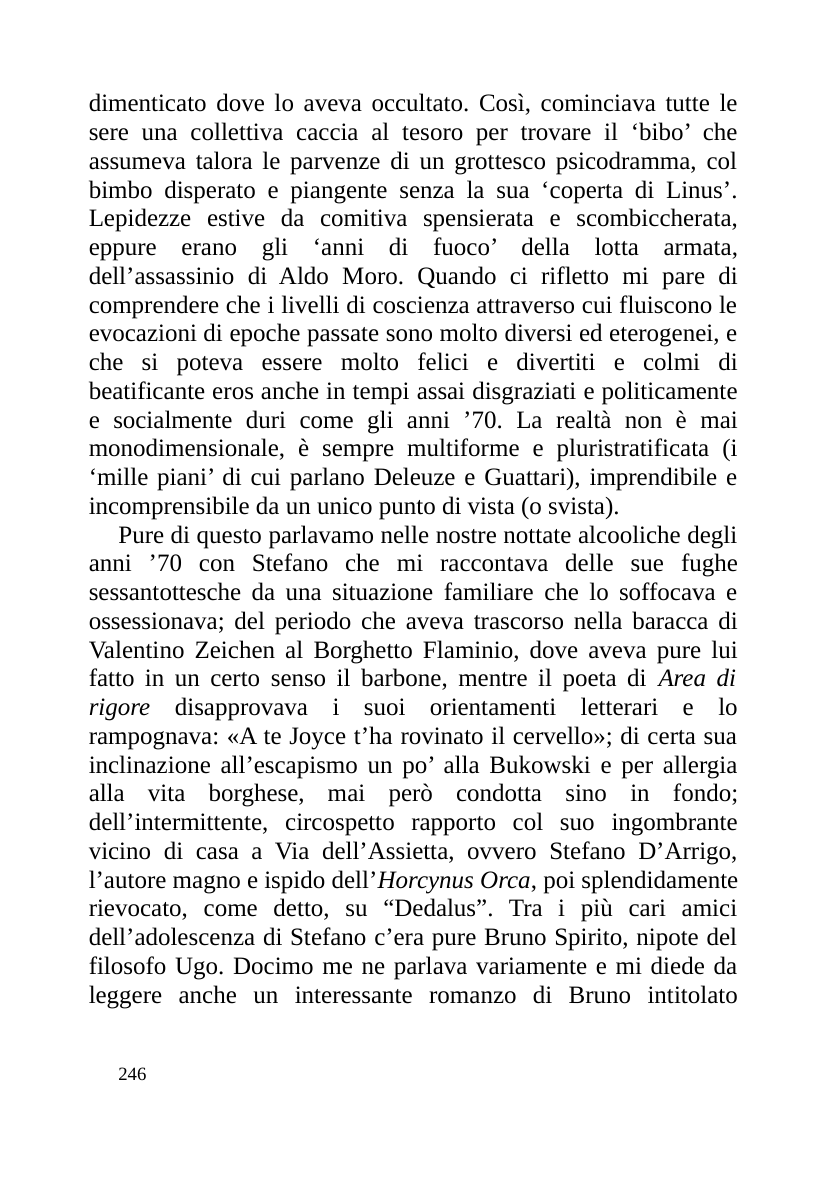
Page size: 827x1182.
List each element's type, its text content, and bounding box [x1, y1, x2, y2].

text dimenticato dove lo aveva occultato. Così, cominciava tutte le sere una collettiva caccia al tesoro per trovare il ‘bibo’ che assumeva talora le parvenze di un grottesco psicodramma, col bimbo disperato e piangente senza la sua ‘coperta di Linus’. Lepidezze estive da comitiva spensierata e scombiccherata, eppure erano gli ‘anni di fuoco’ della lotta armata, dell’assassinio di Aldo Moro. Quando ci rifletto mi pare di comprendere che i livelli di coscienza attraverso cui fluiscono le evocazioni di epoche passate sono molto diversi ed eterogenei, e che si poteva essere molto felici e divertiti e colmi di beatificante eros anche in tempi assai disgraziati e politicamente e socialmente duri come gli anni ’70. La realtà non è mai monodimensionale, è sempre multiforme e pluristratificata (i ‘mille piani’ di cui parlano Deleuze e Guattari), imprendibile e incomprensibile da un unico punto di vista (o svista). [88, 88, 738, 520]
text Pure di questo parlavamo nelle nostre nottate alcooliche degli anni ’70 con Stefano che mi raccontava delle sue fughe sessantottesche da una situazione familiare che lo soffocava e ossessionava; del periodo che aveva trascorso nella baracca di Valentino Zeichen al Borghetto Flaminio, dove aveva pure lui fatto in un certo senso il barbone, mentre il poeta di Area di rigore disapprovava i suoi orientamenti letterari e lo rampognava: «A te Joyce t’ha rovinato il cervello»; di certa sua inclinazione all’escapismo un po’ alla Bukowski e per allergia alla vita borghese, mai però condotta sino in fondo; dell’intermittente, circospetto rapporto col suo ingombrante vicino di casa a Via dell’Assietta, ovvero Stefano D’Arrigo, l’autore magno e ispido dell’Horcynus Orca, poi splendidamente rievocato, come detto, su “Dedalus”. Tra i più cari amici dell’adolescenza di Stefano c’era pure Bruno Spirito, nipote del filosofo Ugo. Docimo me ne parlava variamente e mi diede da leggere anche un interessante romanzo di Bruno intitolato [88, 520, 738, 1008]
